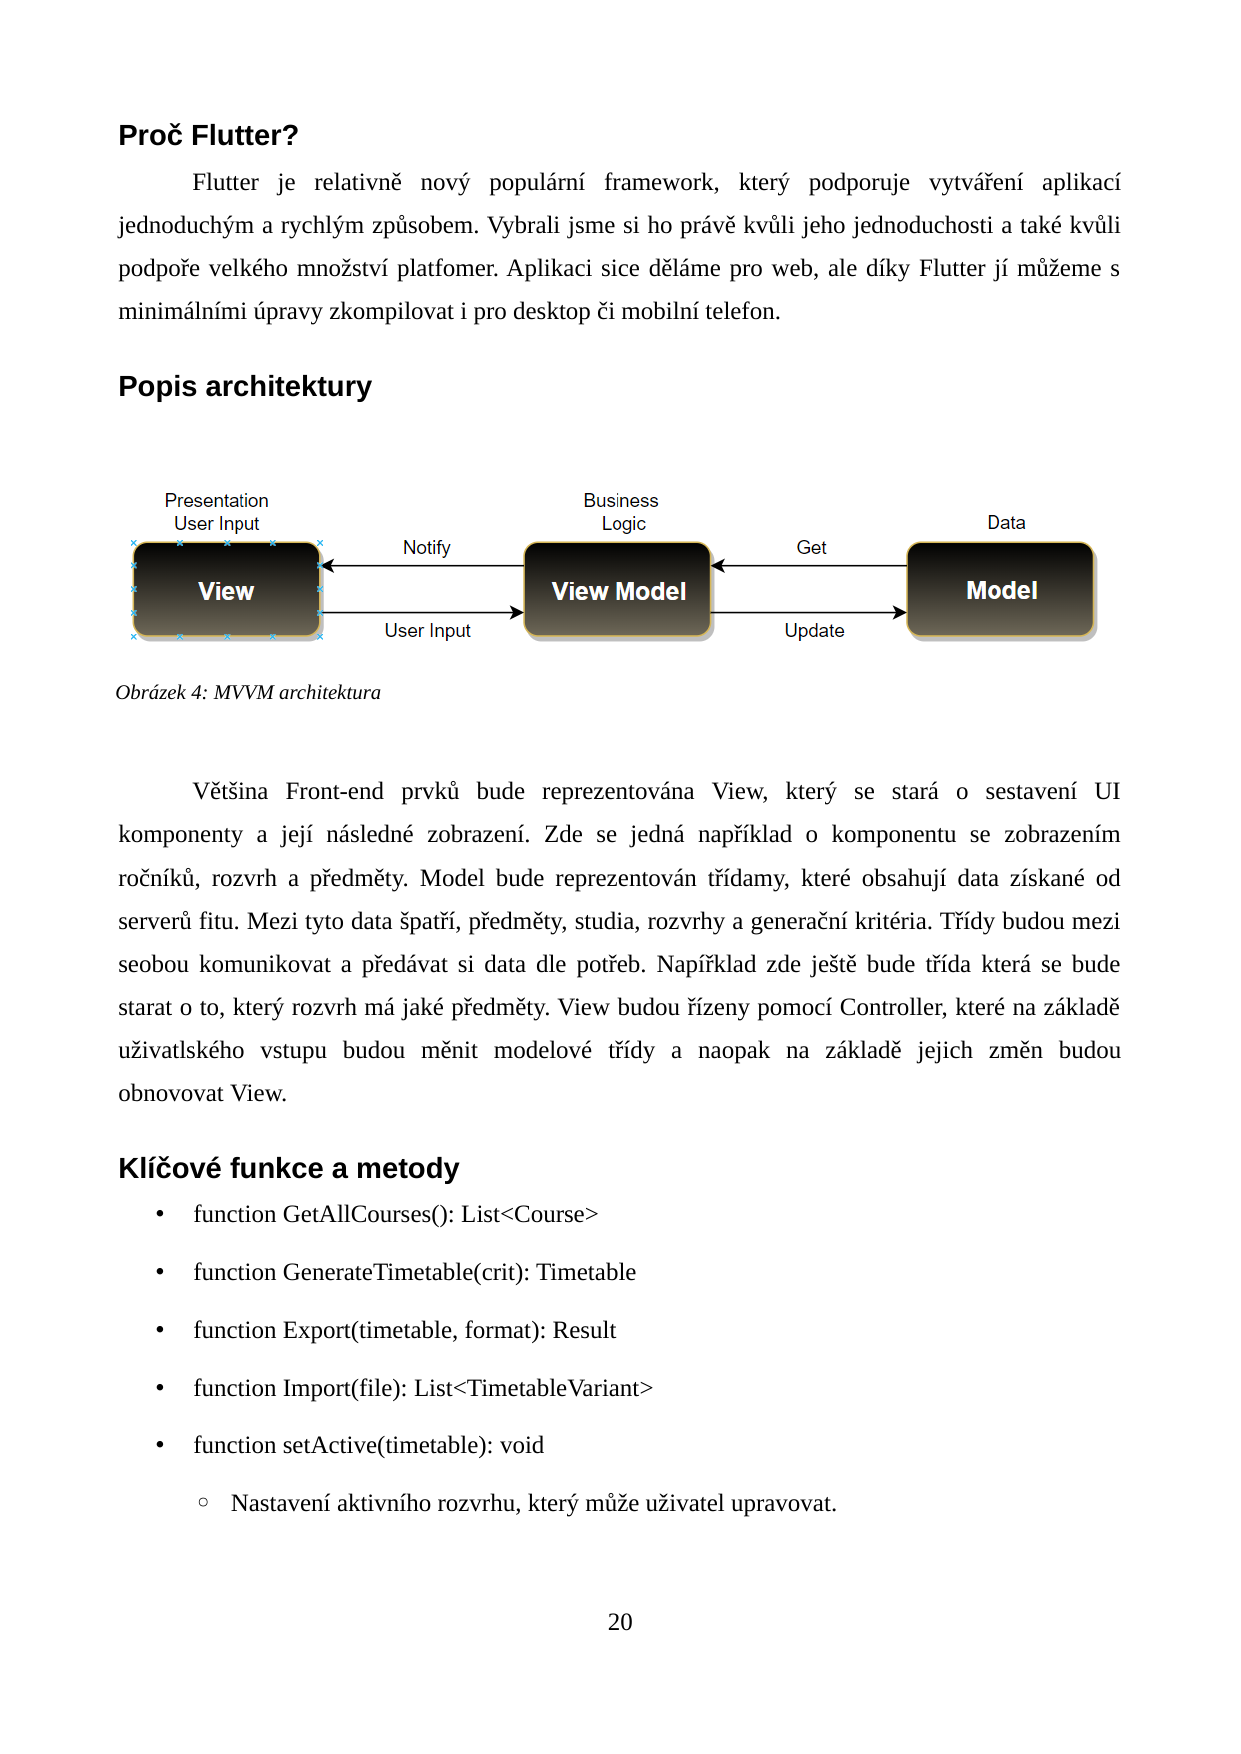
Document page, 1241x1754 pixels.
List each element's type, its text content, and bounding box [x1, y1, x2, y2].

text Většina Front-end prvků bude reprezentována View, který se stará o sestavení UI komponenty a její následné zobrazení. Zde se jedná například o komponentu se zobrazením ročníků, rozvrh a předměty. Model bude reprezentován třídamy, které obsahují data získané od serverů fitu. Mezi tyto data špatří, předměty, studia, rozvrhy a generační kritéria. Třídy budou mezi seobou komunikovat a předávat si data dle potřeb. Napířklad zde ještě bude třída která se bude starat o to, který rozvrh má jaké předměty. View budou řízeny pomocí Controller, které na základě uživatlského vstupu budou měnit modelové třídy a naopak na základě jejich změn budou obnovovat View. [118, 776, 1122, 1107]
list Nastavení aktivního rozvrhu, který může uživatel upravovat. [193, 1488, 1122, 1517]
text Klíčové funkce a metody [118, 1151, 1122, 1184]
list function setActive(timetable): void [156, 1430, 1122, 1459]
list function GetAllCourses(): List<Course> [156, 1199, 1122, 1228]
text Popis architektury [118, 369, 1122, 402]
text Flutter je relativně nový populární framework, který podporuje vytváření aplikací jednoduchým a rychlým způsobem. Vybrali jsme si ho právě kvůli jeho jednoduchosti a také kvůli podpoře velkého množství platfomer. Aplikaci sice děláme pro web, ale díky Flutter jí můžeme s minimálními úpravy zkompilovat i pro desktop či mobilní telefon. [118, 167, 1122, 325]
list function Import(file): List<TimetableVariant> [156, 1373, 1122, 1401]
list function Export(timetable, format): Result [156, 1315, 1122, 1344]
list function GenerateTimetable(crit): Timetable [156, 1257, 1122, 1286]
text Obrázek 4: MVVM architektura [115, 681, 1119, 704]
picture [115, 450, 1120, 681]
text Proč Flutter? [118, 118, 1122, 152]
